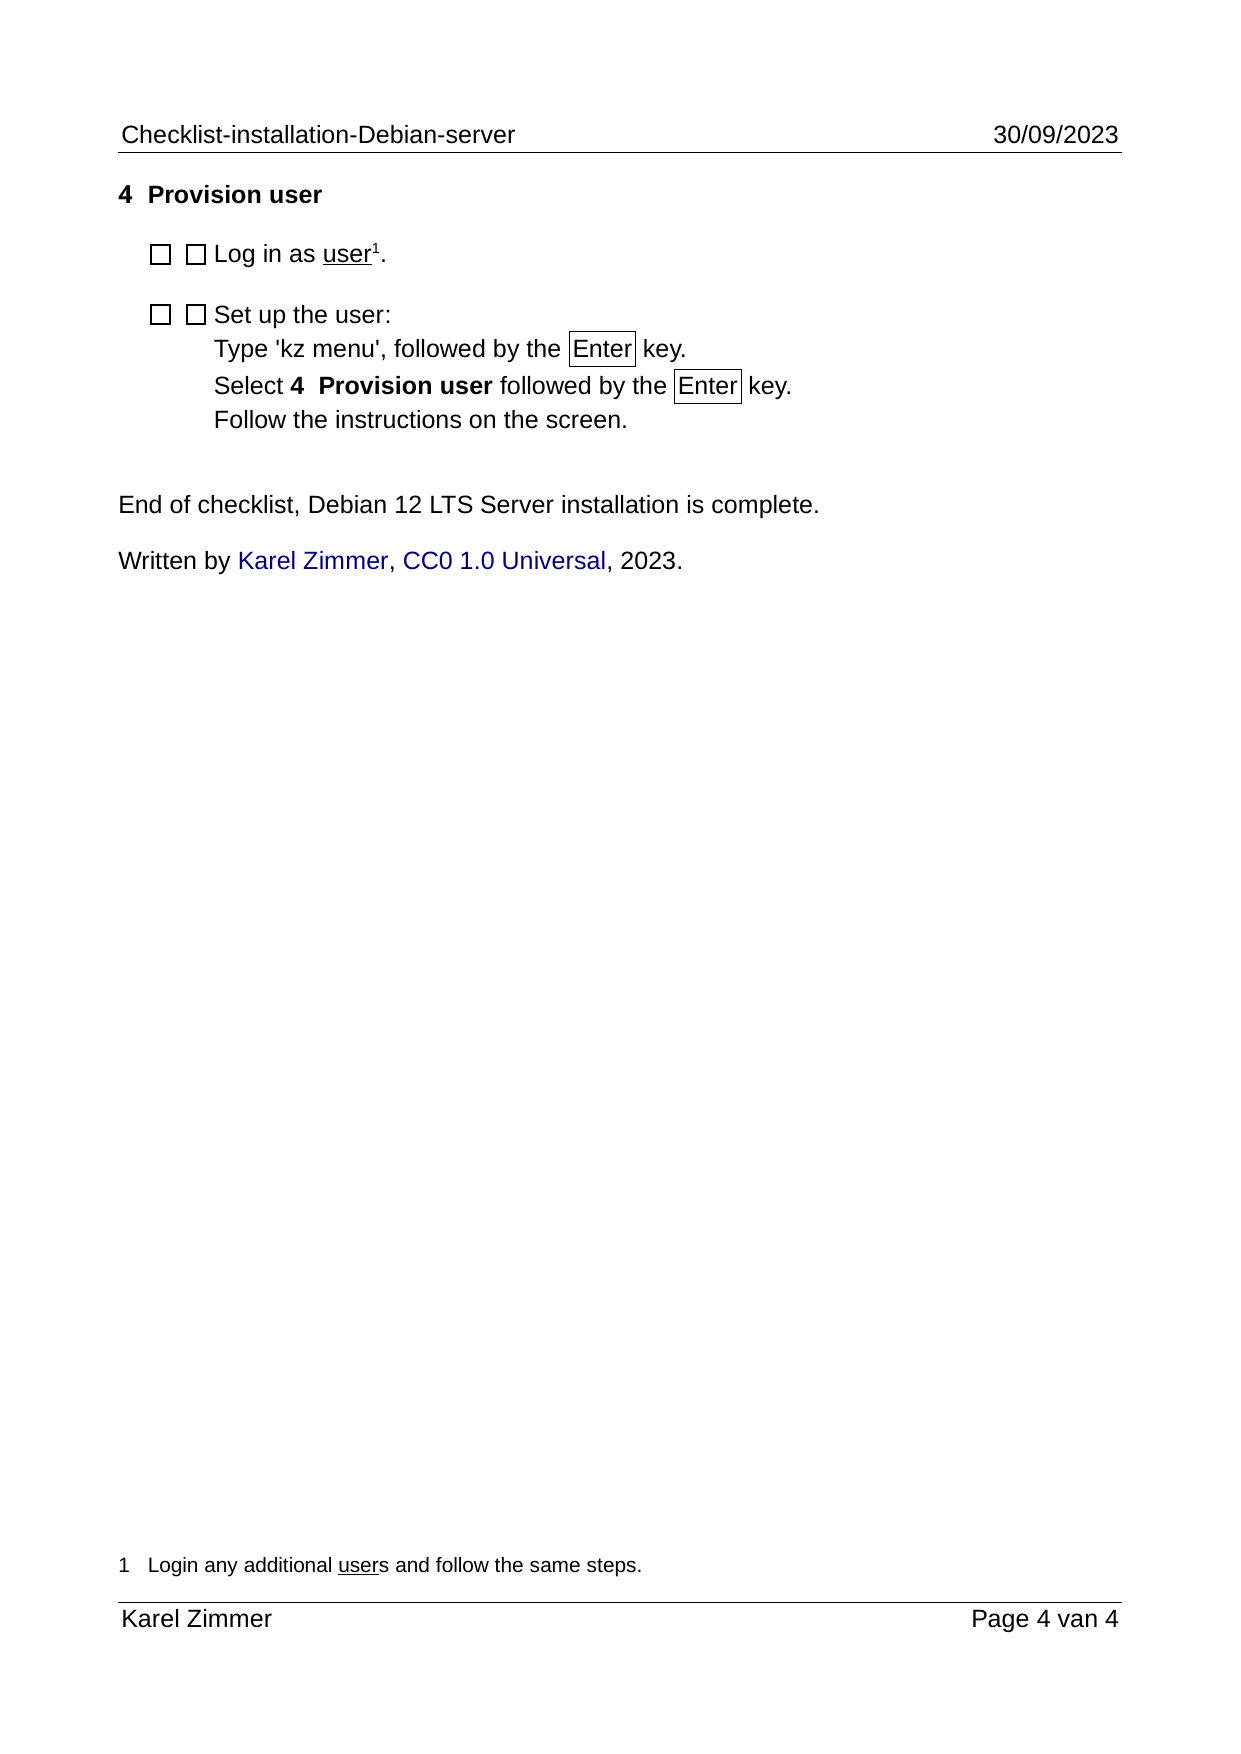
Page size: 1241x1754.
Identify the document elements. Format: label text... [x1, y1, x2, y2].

table_cell Follow the instructions on the screen. [213, 405, 1122, 435]
text End of checklist, Debian 12 LTS Server installation is complete. [118, 491, 1122, 519]
table_cell Select 4 Provision user followed by the Enter key. [213, 368, 1122, 405]
list Provision user [118, 177, 1122, 211]
table_header [118, 239, 142, 269]
table_cell [177, 368, 213, 405]
text Written by Karel Zimmer, CC0 1.0 Universal, 2023. [118, 547, 1122, 575]
table_cell [118, 368, 142, 405]
table_cell [177, 405, 213, 435]
table_cell [177, 300, 213, 330]
table_cell Type 'kz menu', followed by the Enter key. [213, 330, 1122, 367]
table_cell [142, 368, 177, 405]
table_cell [142, 330, 177, 367]
table_cell [118, 269, 142, 300]
table_header [142, 239, 177, 269]
table_cell [118, 300, 142, 330]
table_cell [213, 269, 1122, 300]
table_cell [118, 405, 142, 435]
table_cell [142, 405, 177, 435]
table_cell [177, 330, 213, 367]
table_cell [177, 269, 213, 300]
table_header Log in as USER. [213, 239, 1122, 269]
table_header [177, 239, 213, 269]
table_cell [142, 300, 177, 330]
table_cell [142, 269, 177, 300]
table_cell Set up the user: [213, 300, 1122, 330]
table_cell [118, 330, 142, 367]
